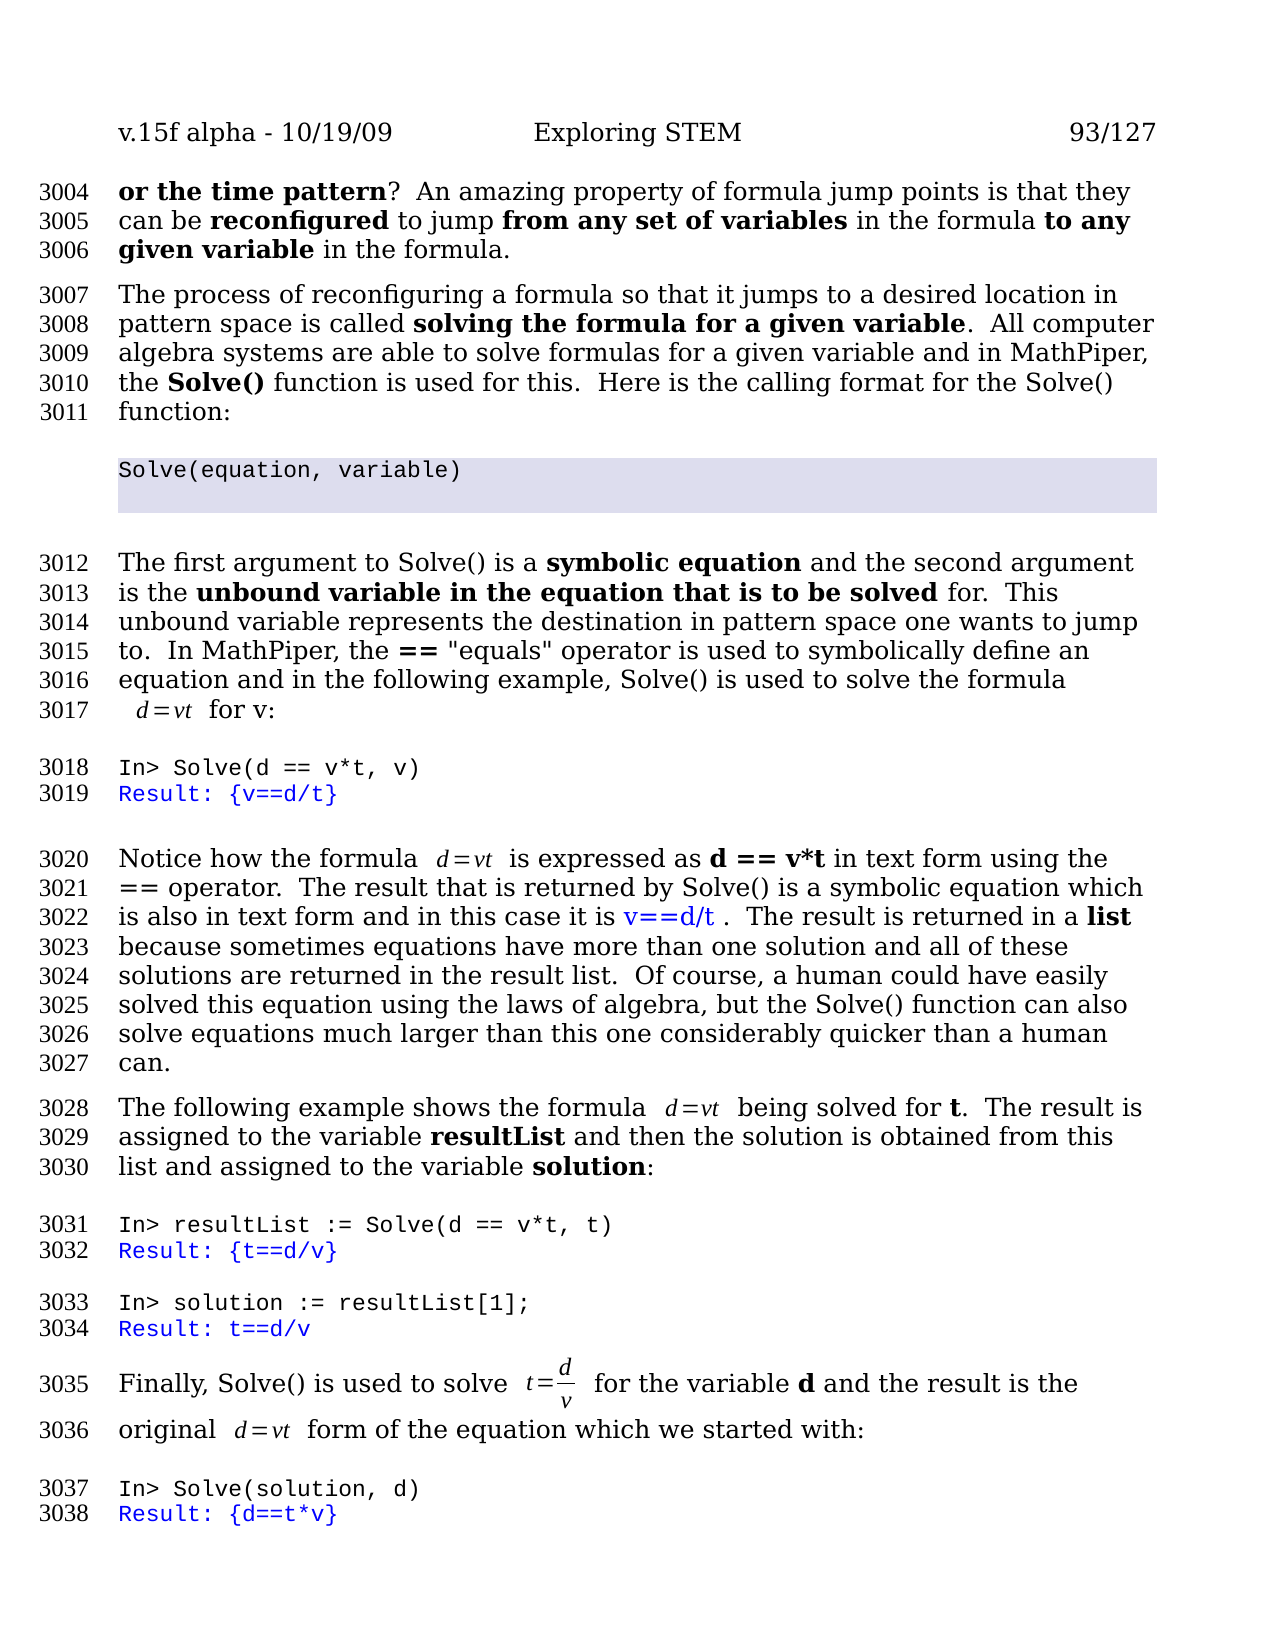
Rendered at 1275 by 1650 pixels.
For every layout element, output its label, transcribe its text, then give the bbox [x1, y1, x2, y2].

text In> solution := resultList[1]; [118, 1291, 1157, 1317]
text Result: {t==d/v} [118, 1239, 1157, 1265]
text The process of reconfiguring a formula so that it jumps to a desired location in pattern space is called solving the formula for a given variable. All computer algebra systems are able to solve formulas for a given variable and in MathPiper, the Solve() function is used for this. Here is the calling format for the Solve() function: [118, 280, 1157, 426]
text The first argument to Solve() is a symbolic equation and the second argument is the unbound variable in the equation that is to be solved for. This unbound variable represents the destination in pattern space one wants to jump to. In MathPiper, the == "equals" operator is used to symbolically define an equation and in the following example, Solve() is used to solve the formulafor v: [118, 548, 1157, 725]
text The following example shows the formulabeing solved for t. The result is assigned to the variable resultList and then the solution is obtained from this list and assigned to the variable solution: [118, 1093, 1157, 1181]
text In> Solve(solution, d) [118, 1477, 1157, 1503]
text Notice how the formulais expressed as d == v*t in text form using the == operator. The result that is returned by Solve() is a symbolic equation which is also in text form and in this case it is v==d/t . The result is returned in a list because sometimes equations have more than one solution and all of these solutions are returned in the result list. Of course, a human could have easily solved this equation using the laws of algebra, but the Solve() function can also solve equations much larger than this one considerably quicker than a human can. [118, 843, 1157, 1078]
table_header Solve(equation, variable) [118, 458, 1157, 513]
text Finally, Solve() is used to solvefor the variable d and the result is the originalform of the equation which we started with: [118, 1352, 1157, 1445]
text In> Solve(d == v*t, v) [118, 757, 1157, 783]
text Result: t==d/v [118, 1317, 1157, 1343]
text or the time pattern? An amazing property of formula jump points is that they can be reconfigured to jump from any set of variables in the formula to any given variable in the formula. [118, 177, 1157, 265]
text Result: {d==t*v} [118, 1503, 1157, 1529]
text In> resultList := Solve(d == v*t, t) [118, 1213, 1157, 1239]
text Result: {v==d/t} [118, 783, 1157, 808]
